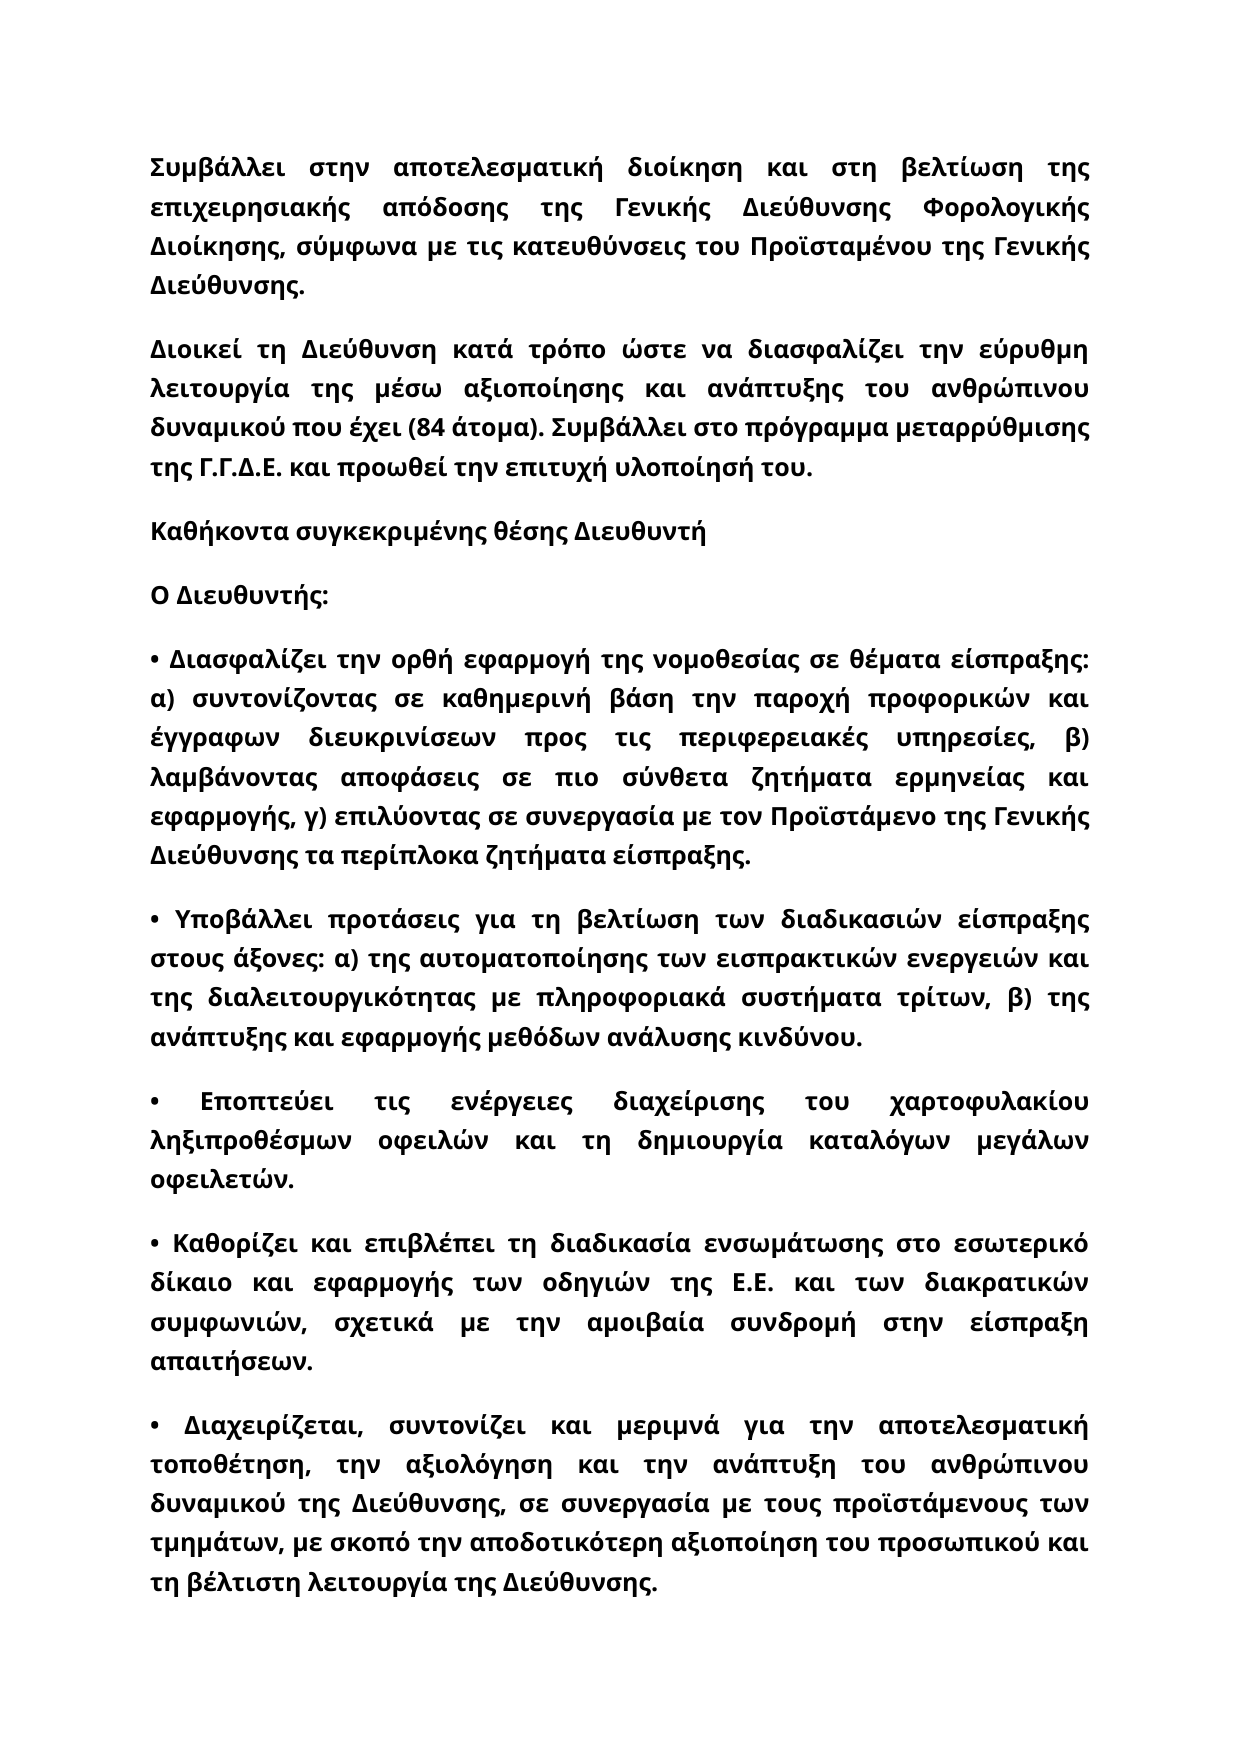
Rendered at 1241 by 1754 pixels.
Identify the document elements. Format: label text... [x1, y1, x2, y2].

text • Υποβάλλει προτάσεις για τη βελτίωση των διαδικασιών είσπραξης στους άξονες: α) της αυτοματοποίησης των εισπρακτικών ενεργειών και της διαλειτουργικότητας με πληροφοριακά συστήματα τρίτων, β) της ανάπτυξης και εφαρμογής μεθόδων ανάλυσης κινδύνου. [150, 902, 1090, 1053]
text • Εποπτεύει τις ενέργειες διαχείρισης του χαρτοφυλακίου ληξιπροθέσμων οφειλών και τη δημιουργία καταλόγων μεγάλων οφειλετών. [150, 1083, 1090, 1196]
text Καθήκοντα συγκεκριμένης θέσης Διευθυντή [150, 513, 1090, 547]
text • Διαχειρίζεται, συντονίζει και μεριμνά για την αποτελεσματική τοποθέτηση, την αξιολόγηση και την ανάπτυξη του ανθρώπινου δυναμικού της Διεύθυνσης, σε συνεργασία με τους προϊστάμενους των τμημάτων, με σκοπό την αποδοτικότερη αξιοποίηση του προσωπικού και τη βέλτιστη λειτουργία της Διεύθυνσης. [150, 1407, 1090, 1598]
text Ο Διευθυντής: [150, 577, 1090, 612]
text • Διασφαλίζει την ορθή εφαρμογή της νομοθεσίας σε θέματα είσπραξης: α) συντονίζοντας σε καθημερινή βάση την παροχή προφορικών και έγγραφων διευκρινίσεων προς τις περιφερειακές υπηρεσίες, β) λαμβάνοντας αποφάσεις σε πιο σύνθετα ζητήματα ερμηνείας και εφαρμογής, γ) επιλύοντας σε συνεργασία με τον Προϊστάμενο της Γενικής Διεύθυνσης τα περίπλοκα ζητήματα είσπραξης. [150, 642, 1090, 872]
text Συμβάλλει στην αποτελεσματική διοίκηση και στη βελτίωση της επιχειρησιακής απόδοσης της Γενικής Διεύθυνσης Φορολογικής Διοίκησης, σύμφωνα με τις κατευθύνσεις του Προϊσταμένου της Γενικής Διεύθυνσης. [150, 150, 1090, 302]
text • Καθορίζει και επιβλέπει τη διαδικασία ενσωμάτωσης στο εσωτερικό δίκαιο και εφαρμογής των οδηγιών της Ε.Ε. και των διακρατικών συμφωνιών, σχετικά με την αμοιβαία συνδρομή στην είσπραξη απαιτήσεων. [150, 1226, 1090, 1377]
text Διοικεί τη Διεύθυνση κατά τρόπο ώστε να διασφαλίζει την εύρυθμη λειτουργία της μέσω αξιοποίησης και ανάπτυξης του ανθρώπινου δυναμικού που έχει (84 άτομα). Συμβάλλει στο πρόγραμμα μεταρρύθμισης της Γ.Γ.Δ.Ε. και προωθεί την επιτυχή υλοποίησή του. [150, 332, 1090, 483]
